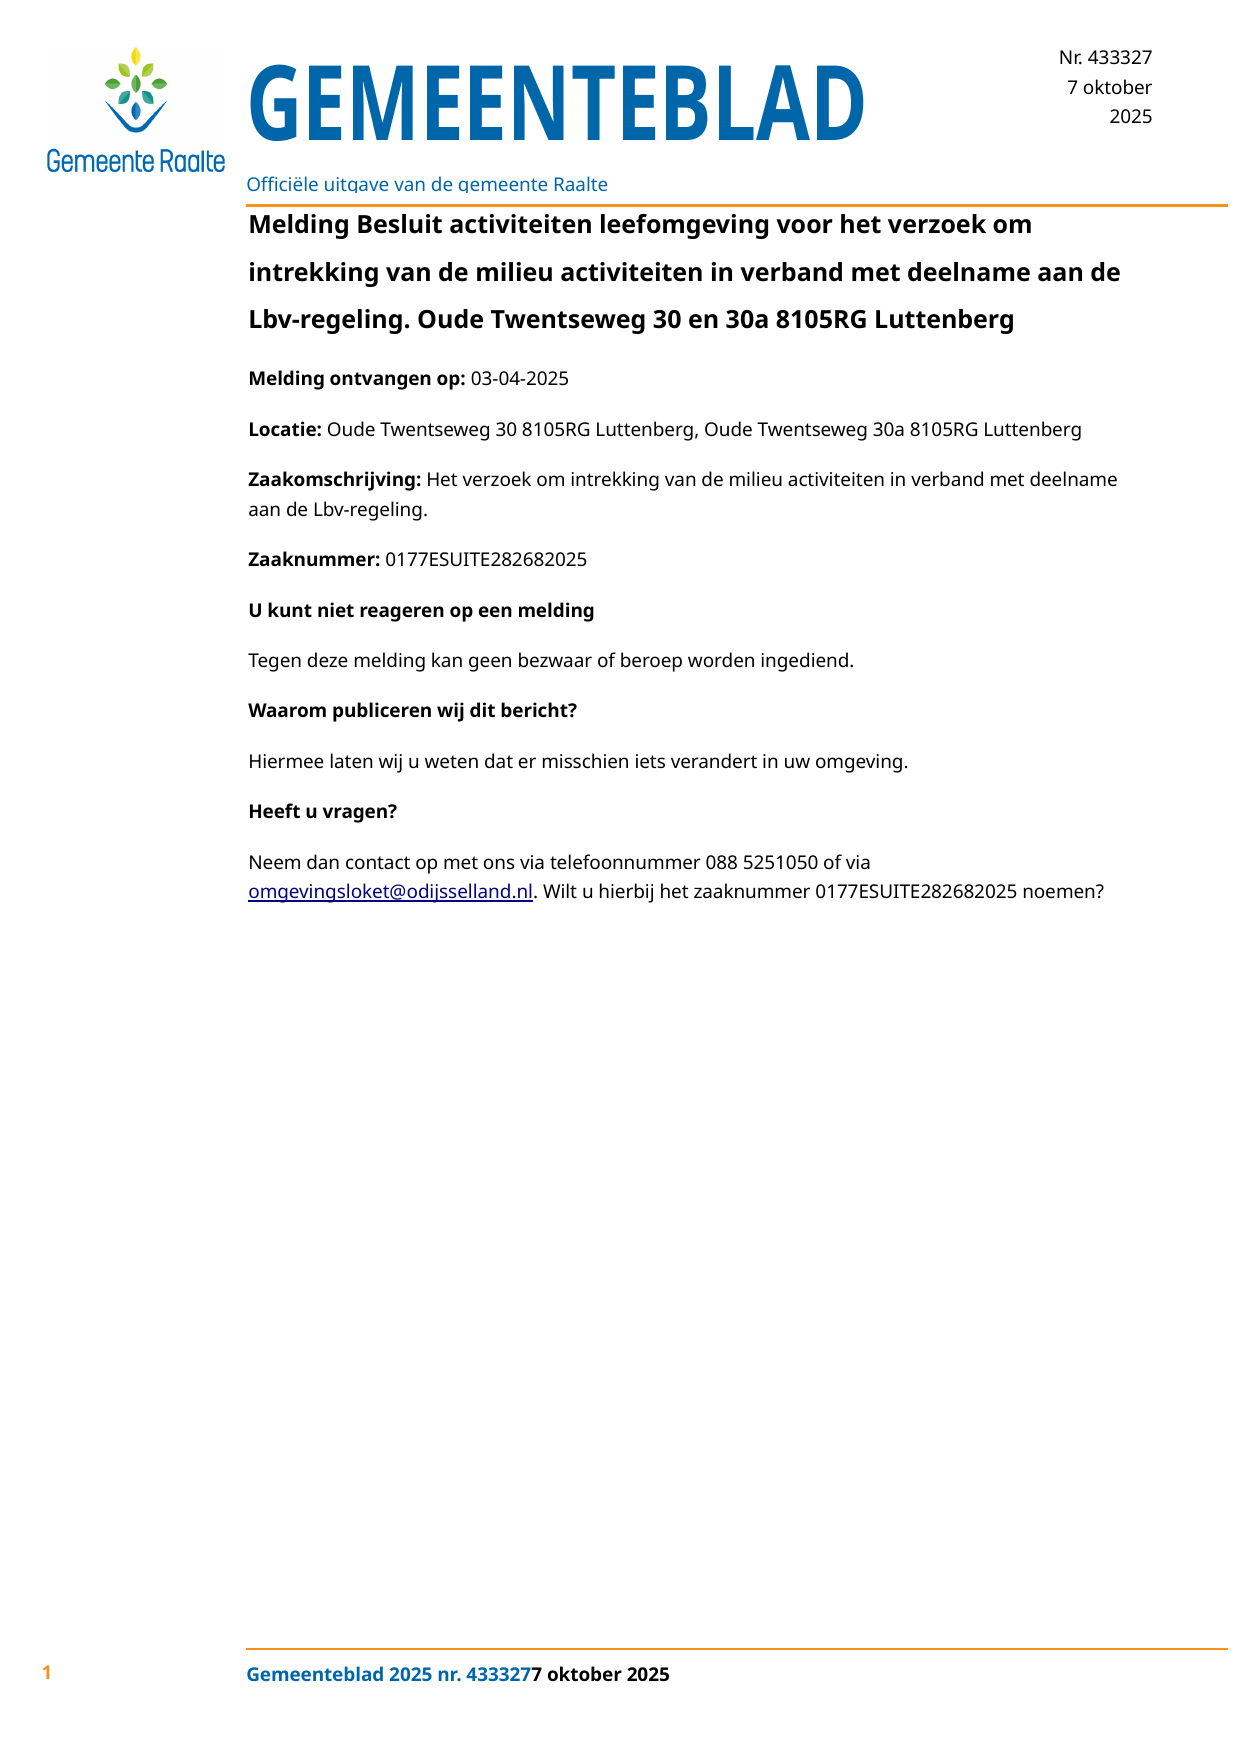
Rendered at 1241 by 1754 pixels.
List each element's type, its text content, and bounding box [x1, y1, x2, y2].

text Heeft u vragen? [248, 798, 1152, 824]
text Melding ontvangen op: 03-04-2025 [248, 366, 1152, 391]
text Melding Besluit activiteiten leefomgeving voor het verzoek om intrekking van de milieu activiteiten in verband met deelname aan de Lbv-regeling. Oude Twentseweg 30 en 30a 8105RG Luttenberg [248, 207, 1152, 336]
text Hiermee laten wij u weten dat er misschien iets verandert in uw omgeving. [248, 748, 1152, 774]
text Zaaknummer: 0177ESUITE282682025 [248, 546, 1152, 572]
text Locatie: Oude Twentseweg 30 8105RG Luttenberg, Oude Twentseweg 30a 8105RG Luttenberg [248, 416, 1152, 442]
text Neem dan contact op met ons via telefoonnummer 088 5251050 of via omgevingsloket@odijsselland.nl. Wilt u hierbij het zaaknummer 0177ESUITE282682025 noemen? [248, 849, 1152, 904]
picture [41, 47, 231, 172]
text Zaakomschrijving: Het verzoek om intrekking van de milieu activiteiten in verband met deelname aan de Lbv-regeling. [248, 466, 1152, 522]
text U kunt niet reageren op een melding [248, 597, 1152, 622]
text Waarom publiceren wij dit bericht? [248, 698, 1152, 723]
text Tegen deze melding kan geen bezwaar of beroep worden ingediend. [248, 647, 1152, 673]
